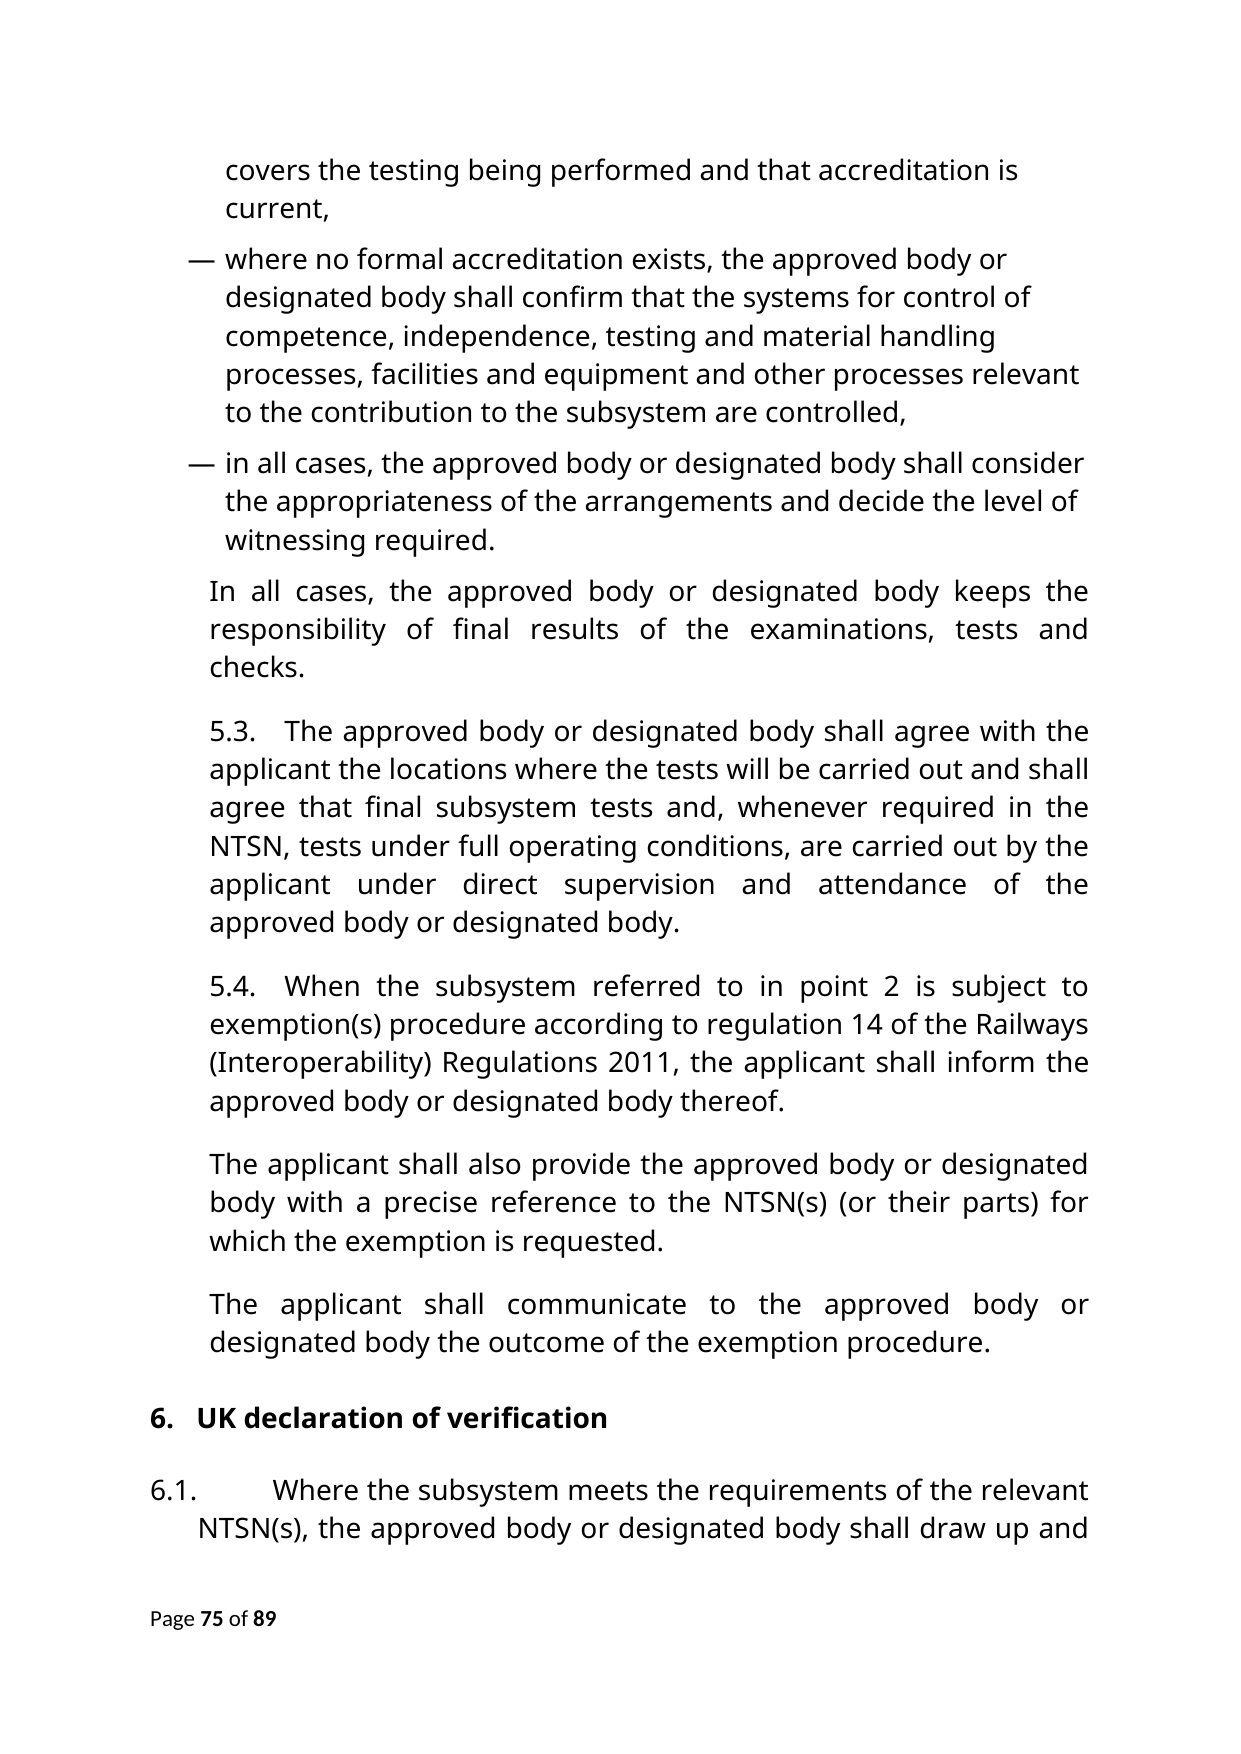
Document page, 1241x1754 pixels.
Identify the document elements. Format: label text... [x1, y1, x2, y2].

list When the subsystem referred to in point 2 is subject to exemption(s) procedure according to regulation 14 of the Railways (Interoperability) Regulations 2011, the applicant shall inform the approved body or designated body thereof. [209, 966, 1090, 1119]
list covers the testing being performed and that accreditation is current, [187, 150, 1090, 227]
list The approved body or designated body shall agree with the applicant the locations where the tests will be carried out and shall agree that final subsystem tests and, whenever required in the NTSN, tests under full operating conditions, are carried out by the applicant under direct supervision and attendance of the approved body or designated body. [209, 711, 1090, 941]
text 6. UK declaration of verification [150, 1398, 1090, 1437]
list The applicant shall also provide the approved body or designated body with a precise reference to the NTSN(s) (or their parts) for which the exemption is requested. [209, 1144, 1090, 1259]
list Where the subsystem meets the requirements of the relevant NTSN(s), the approved body or designated body shall draw up and [150, 1470, 1090, 1547]
list In all cases, the approved body or designated body keeps the responsibility of final results of the examinations, tests and checks. [209, 571, 1090, 686]
list in all cases, the approved body or designated body shall consider the appropriateness of the arrangements and decide the level of witnessing required. [187, 443, 1090, 558]
list The applicant shall communicate to the approved body or designated body the outcome of the exemption procedure. [209, 1284, 1090, 1361]
list where no formal accreditation exists, the approved body or designated body shall confirm that the systems for control of competence, independence, testing and material handling processes, facilities and equipment and other processes relevant to the contribution to the subsystem are controlled, [187, 239, 1090, 431]
